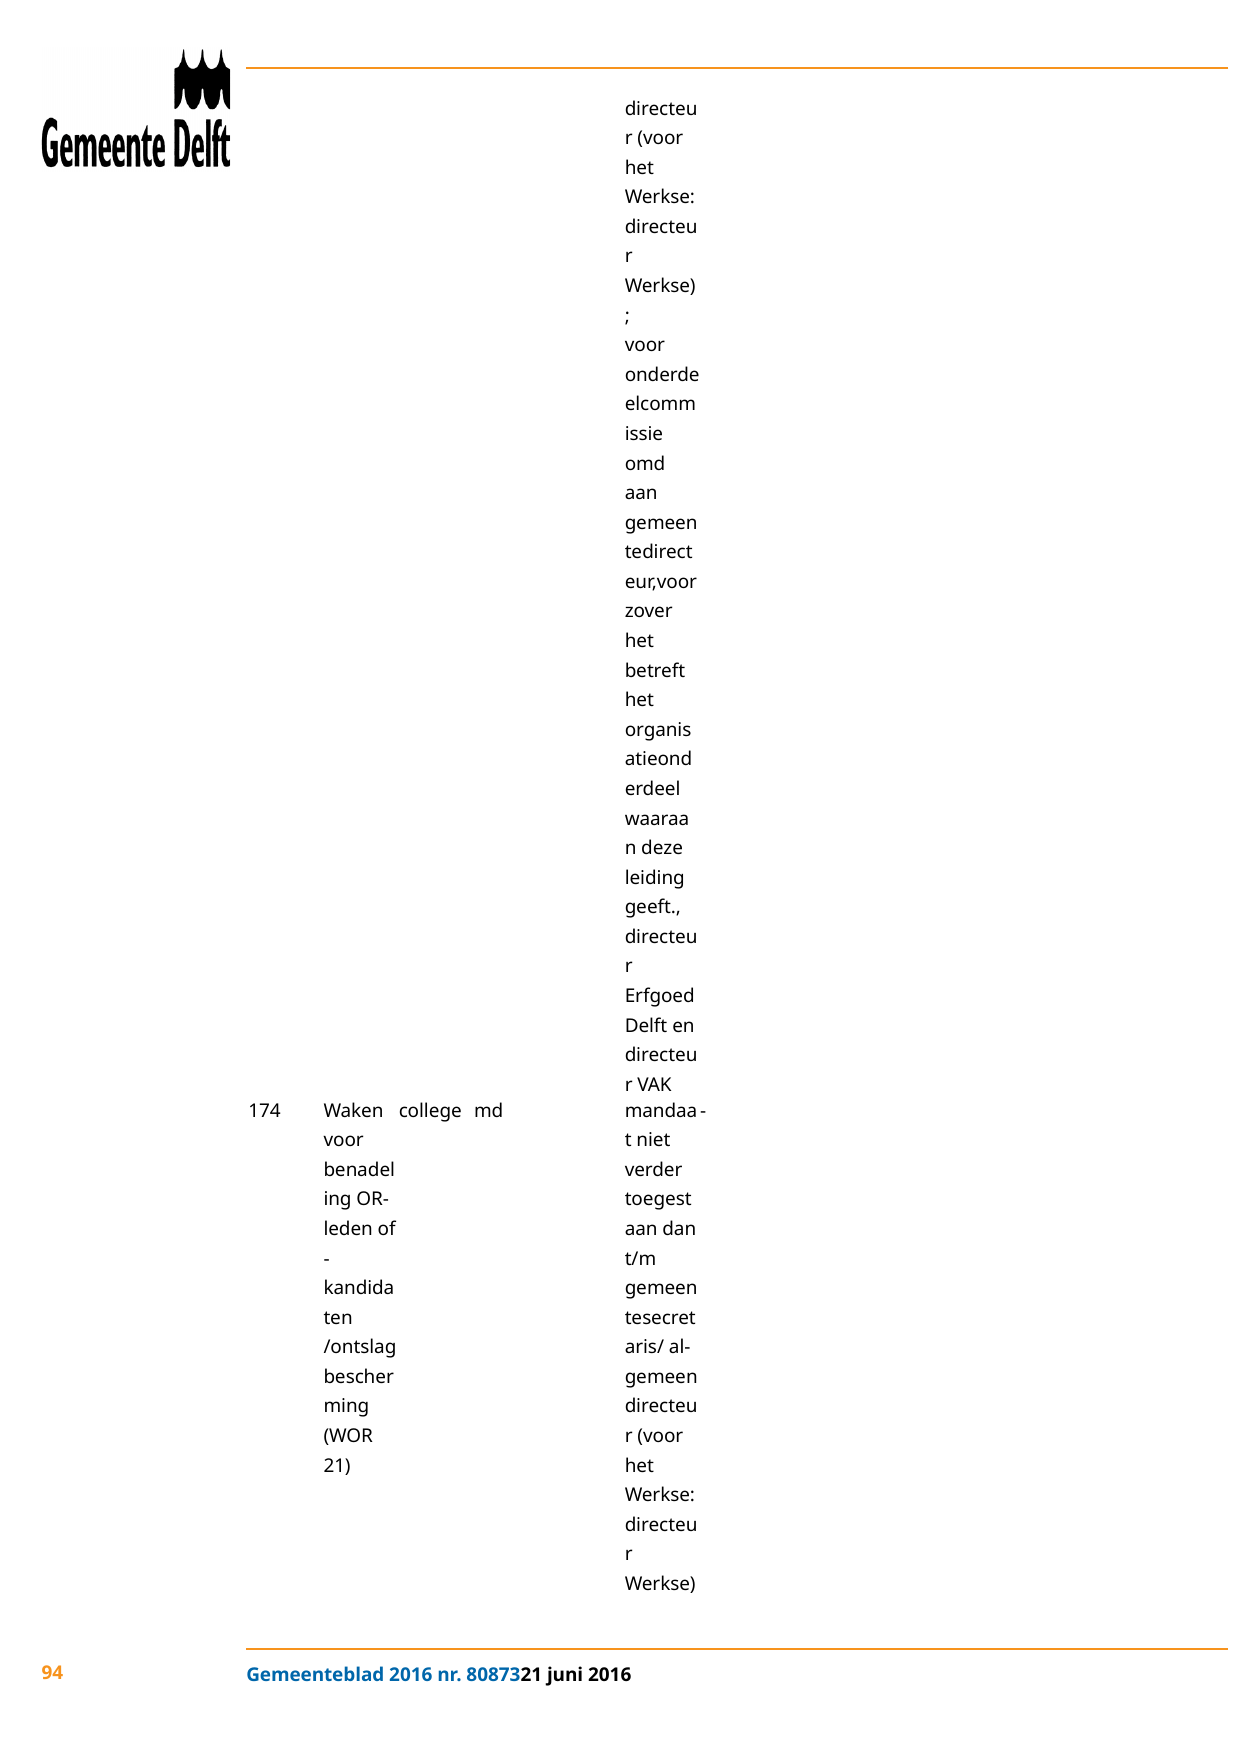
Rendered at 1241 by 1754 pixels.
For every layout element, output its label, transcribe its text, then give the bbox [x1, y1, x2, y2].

table_cell [549, 95, 624, 1097]
table_cell - [700, 1097, 775, 1596]
table_cell mandaat niet verder toegestaan dan t/m gemeentesecretaris/ al­ge­meen directeur (voor het Werkse: directeur Werkse) [625, 1097, 700, 1596]
table_cell md [474, 1097, 549, 1596]
table_cell - [700, 95, 775, 1097]
table_cell [474, 95, 549, 1097]
table_cell [549, 1097, 624, 1596]
table_cell [323, 95, 398, 1097]
table_cell directeur (voor het Werkse: directeur Werkse); voor onderdeelcommis­sie omd aan gemeentedirecteur,voorzover het betreft het organisatieonderdeel waaraan deze leiding geeft., directeur Erfgoed Delft en directeur VAK [625, 95, 700, 1097]
table_cell [248, 95, 323, 1097]
table_cell Waken voor benadeling OR-leden of -kandidaten /ontslagbescherming (WOR 21) [323, 1097, 398, 1596]
picture [41, 47, 231, 172]
table_cell 174 [248, 1097, 323, 1596]
table_cell college [399, 1097, 474, 1596]
table_cell [399, 95, 474, 1097]
